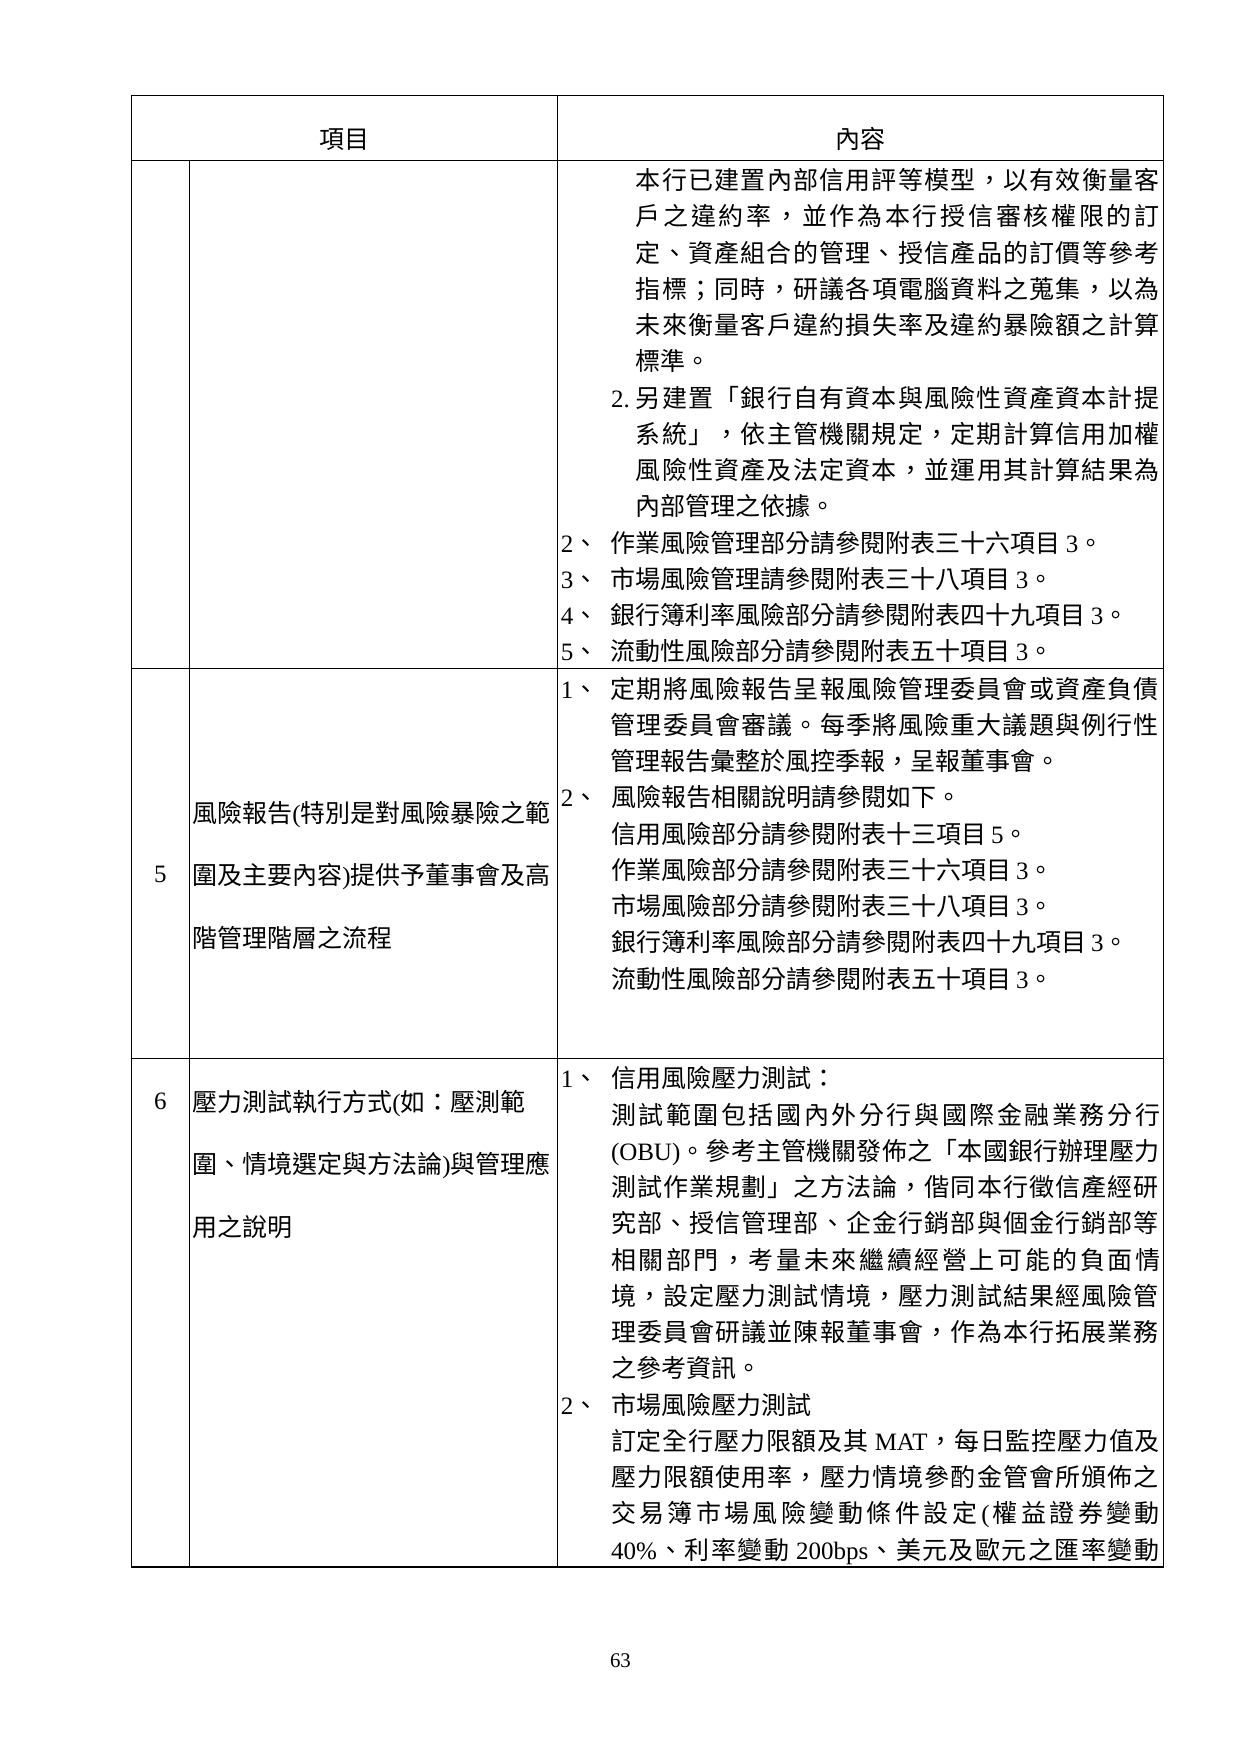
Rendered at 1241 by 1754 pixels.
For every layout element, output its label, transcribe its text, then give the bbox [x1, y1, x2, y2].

table_header 內容 [558, 96, 1163, 159]
table_cell 信用風險壓力測試： 測試範圍包括國內外分行與國際金融業務分行(OBU)。參考主管機關發佈之「本國銀行辦理壓力測試作業規劃」之方法論，偕同本行徵信產經研究部、授信管理部、企金行銷部與個金行銷部等相關部門，考量未來繼續經營上可能的負面情境，設定壓力測試情境，壓力測試結果經風險管理委員會研議並陳報董事會，作為本行拓展業務之參考資訊。 市場風險壓力測試 訂定全行壓力限額及其MAT，每日監控壓力值及壓力限額使用率，壓力情境參酌金管會所頒佈之交易簿市場風險變動條件設定(權益證券變動40%、利率變動200bps、美元及歐元之匯率變動 [558, 1059, 1163, 1566]
table_cell 定期將風險報告呈報風險管理委員會或資產負債管理委員會審議。每季將風險重大議題與例行性管理報告彙整於風控季報，呈報董事會。 風險報告相關說明請參閱如下。 信用風險部分請參閱附表十三項目5。 作業風險部分請參閱附表三十六項目3。 市場風險部分請參閱附表三十八項目3。 銀行簿利率風險部分請參閱附表四十九項目3。 流動性風險部分請參閱附表五十項目3。 [558, 669, 1163, 1058]
table_cell [132, 161, 189, 668]
table_header 項目 [132, 96, 557, 159]
table_cell 風險報告(特別是對風險暴險之範圍及主要內容)提供予董事會及高階管理階層之流程 [190, 669, 557, 1058]
table_cell 壓力測試執行方式(如：壓測範圍、情境選定與方法論)與管理應用之說明 [190, 1059, 557, 1566]
table_cell [190, 161, 557, 668]
table_cell 本行已建置內部信用評等模型，以有效衡量客戶之違約率，並作為本行授信審核權限的訂定、資產組合的管理、授信產品的訂價等參考指標；同時，研議各項電腦資料之蒐集，以為未來衡量客戶違約損失率及違約暴險額之計算標準。 另建置「銀行自有資本與風險性資產資本計提系統」，依主管機關規定，定期計算信用加權風險性資產及法定資本，並運用其計算結果為內部管理之依據。 作業風險管理部分請參閱附表三十六項目3。 市場風險管理請參閱附表三十八項目3。 銀行簿利率風險部分請參閱附表四十九項目3。 流動性風險部分請參閱附表五十項目3。 [558, 161, 1163, 668]
table_cell 6 [132, 1059, 189, 1566]
table_cell 5 [132, 669, 189, 1058]
